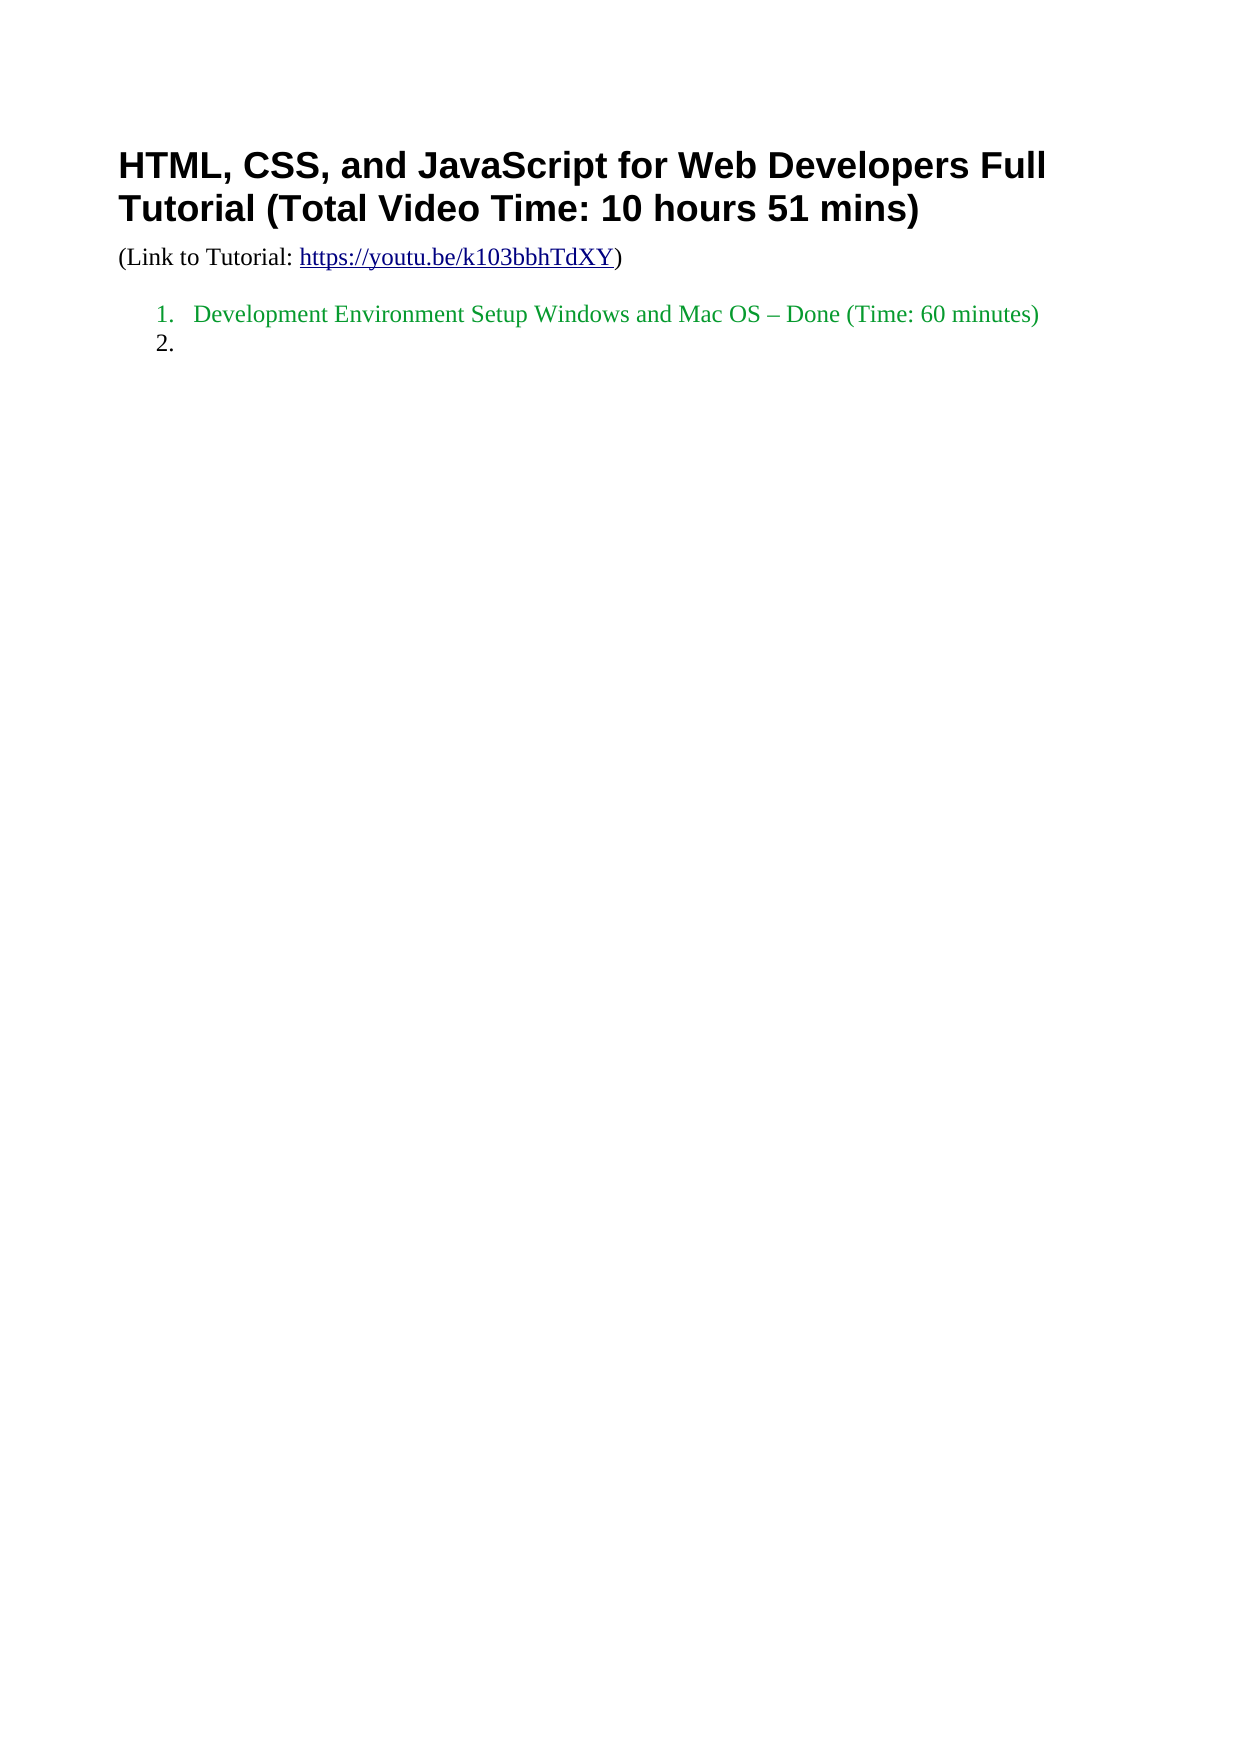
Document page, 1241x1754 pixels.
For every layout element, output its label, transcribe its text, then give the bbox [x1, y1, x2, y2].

text (Link to Tutorial: https://youtu.be/k103bbhTdXY) [118, 242, 1122, 271]
subtitle HTML, CSS, and JavaScript for Web Developers Full Tutorial (Total Video Time: 10 hours 51 mins) [118, 143, 1122, 229]
list Development Environment Setup Windows and Mac OS – Done (Time: 60 minutes) [156, 299, 1122, 328]
